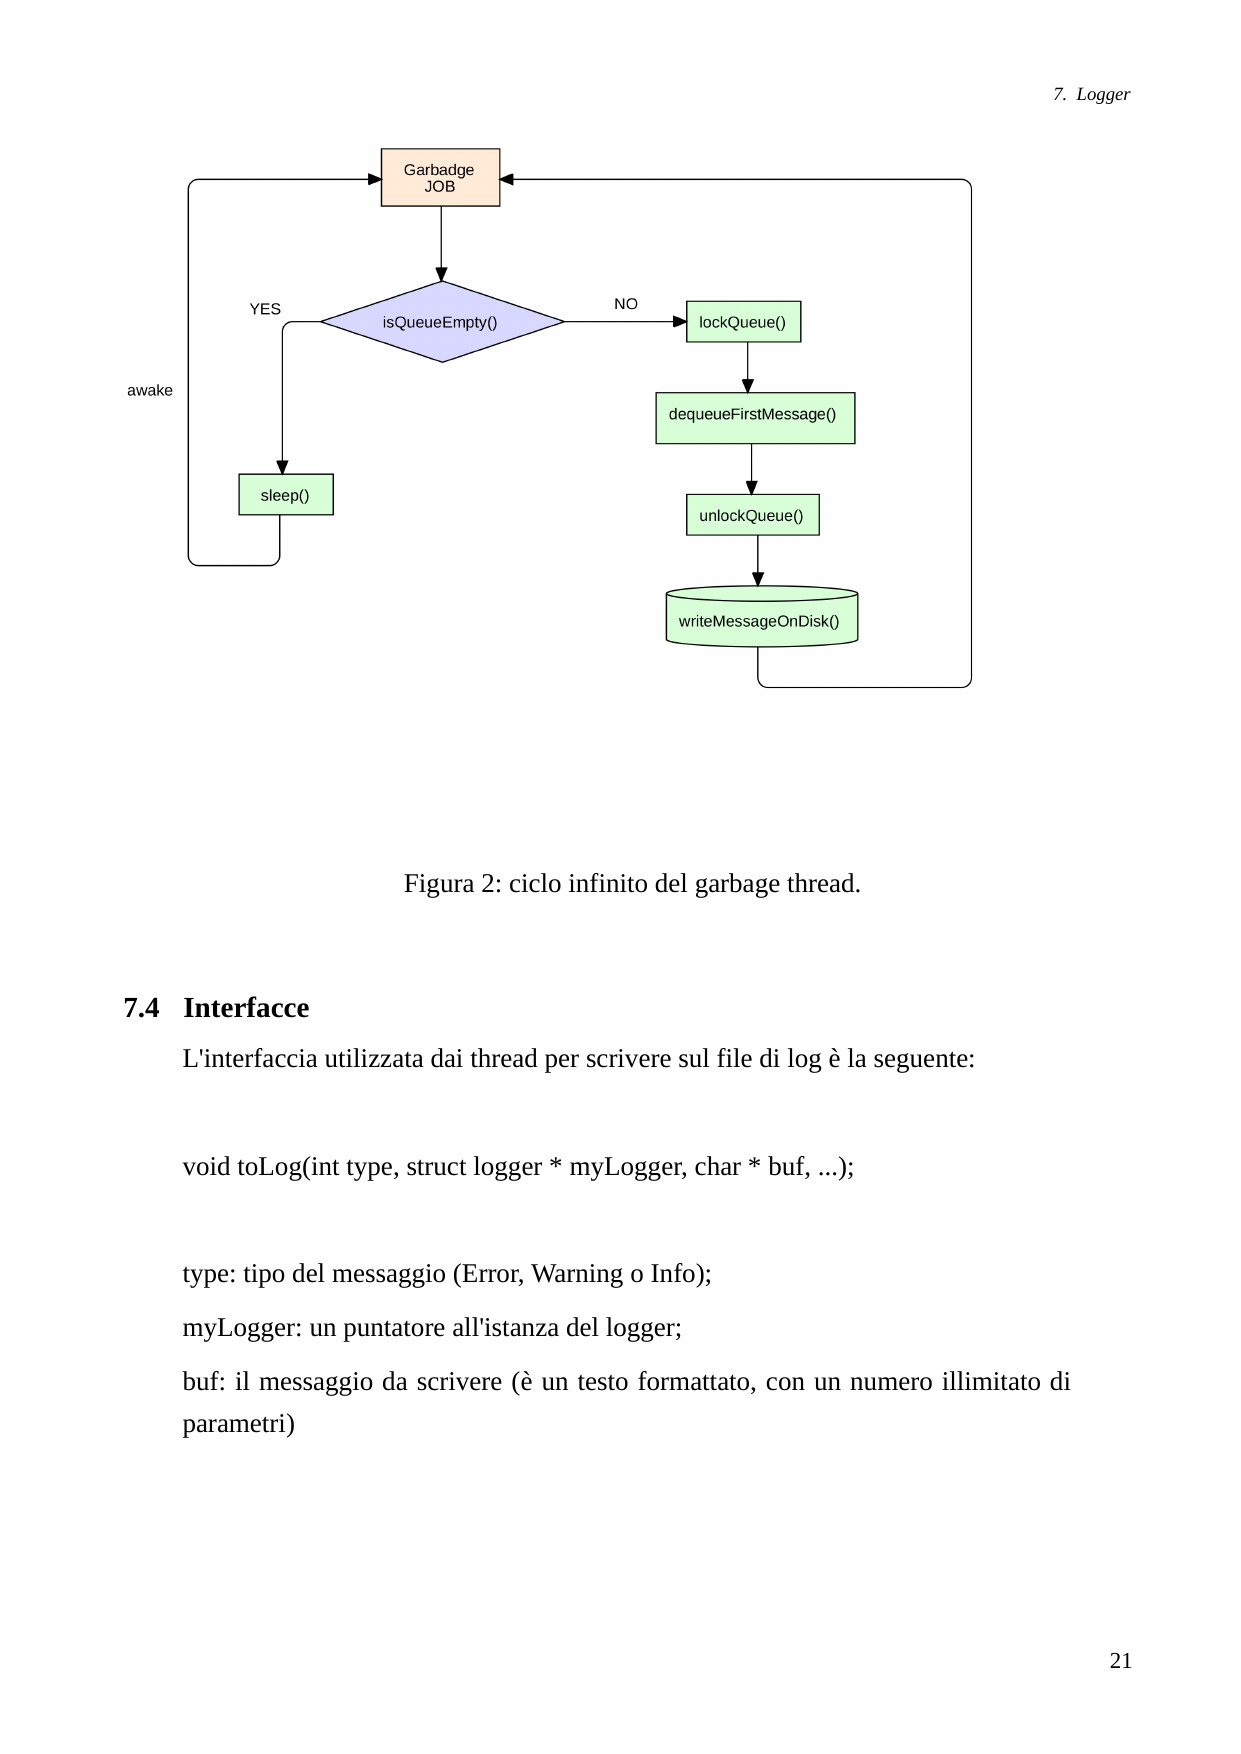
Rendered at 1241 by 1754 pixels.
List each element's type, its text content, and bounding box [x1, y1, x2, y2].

picture [114, 141, 979, 695]
text type: tipo del messaggio (Error, Warning o Info); [182, 1257, 1073, 1288]
text Figura 2: ciclo infinito del garbage thread. [182, 867, 1073, 898]
text buf: il messaggio da scrivere (è un testo formattato, con un numero illimitato di parametri) [182, 1365, 1073, 1438]
text myLogger: un puntatore all'istanza del logger; [182, 1311, 1073, 1342]
text L'interfaccia utilizzata dai thread per scrivere sul file di log è la seguente: [182, 1042, 1073, 1073]
subtitle Interfacce [123, 990, 1132, 1023]
text void toLog(int type, struct logger * myLogger, char * buf, ...); [182, 1149, 1073, 1181]
